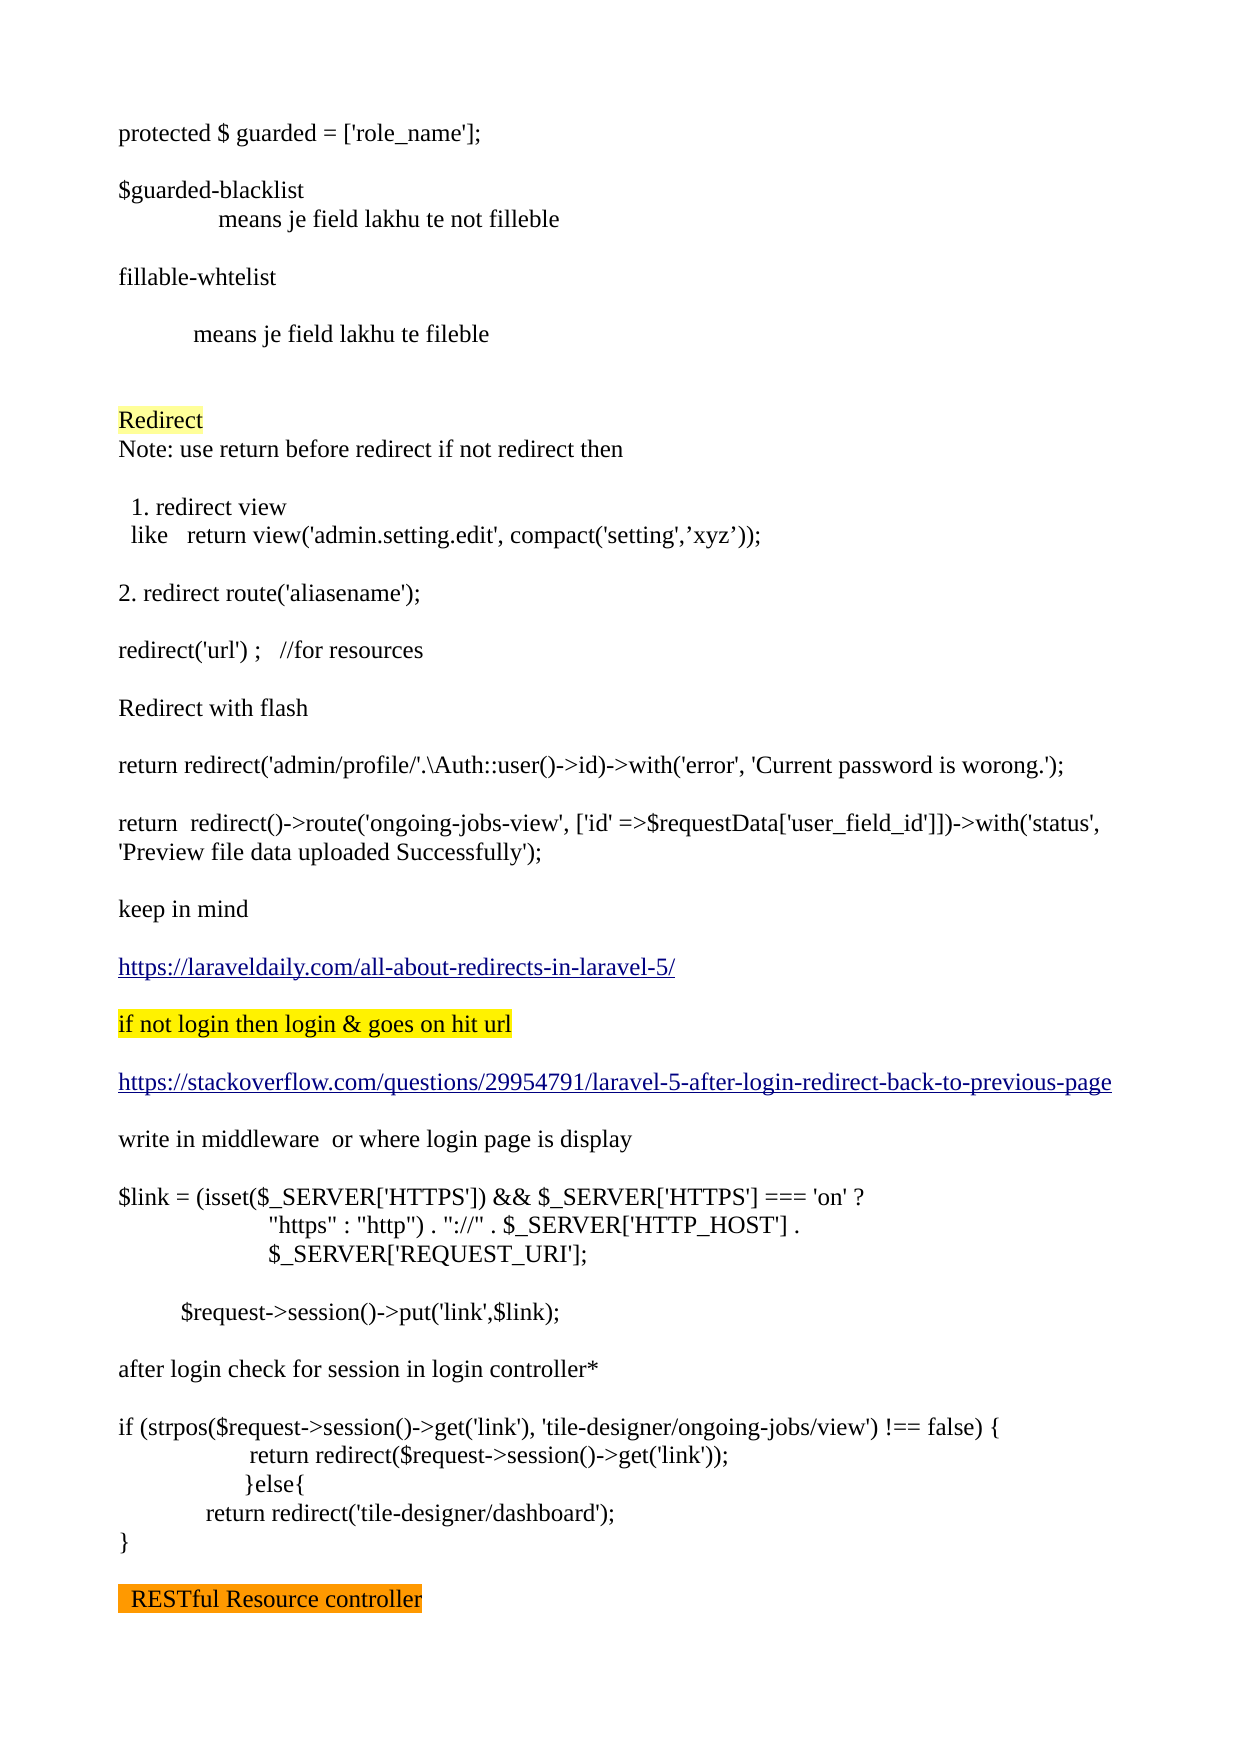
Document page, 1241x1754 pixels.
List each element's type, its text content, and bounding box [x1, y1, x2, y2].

text RESTful Resource controller [118, 1584, 1122, 1613]
text $_SERVER['REQUEST_URI']; [118, 1239, 1122, 1268]
text } [118, 1527, 1122, 1556]
text keep in mind [118, 894, 1122, 923]
text if not login then login & goes on hit url [118, 1009, 1122, 1038]
text protected $ guarded = ['role_name']; [118, 118, 1122, 147]
text means je field lakhu te fileble [118, 319, 1122, 348]
text like return view('admin.setting.edit', compact('setting',’xyz’)); [118, 521, 1122, 549]
text return redirect('tile-designer/dashboard'); [118, 1498, 1122, 1527]
text write in middleware or where login page is display [118, 1124, 1122, 1153]
text https://laraveldaily.com/all-about-redirects-in-laravel-5/ [118, 952, 1122, 981]
text return redirect($request->session()->get('link')); [118, 1441, 1122, 1469]
text after login check for session in login controller* [118, 1354, 1122, 1383]
text if (strpos($request->session()->get('link'), 'tile-designer/ongoing-jobs/view') !== false) { [118, 1412, 1122, 1441]
text fillable-whtelist [118, 262, 1122, 291]
text "https" : "http") . "://" . $_SERVER['HTTP_HOST'] . [118, 1211, 1122, 1239]
text https://stackoverflow.com/questions/29954791/laravel-5-after-login-redirect-back-to-previous-page [118, 1067, 1122, 1096]
text $guarded-blacklist [118, 176, 1122, 204]
text return redirect()->route('ongoing-jobs-view', ['id' =>$requestData['user_field_id']])->with('status', 'Preview file data uploaded Successfully'); [118, 808, 1122, 866]
text }else{ [118, 1469, 1122, 1498]
text 2. redirect route('aliasename'); [118, 578, 1122, 607]
text redirect('url') ; //for resources [118, 636, 1122, 664]
text $request->session()->put('link',$link); [118, 1297, 1122, 1326]
text means je field lakhu te not filleble [118, 204, 1122, 233]
text $link = (isset($_SERVER['HTTPS']) && $_SERVER['HTTPS'] === 'on' ? [118, 1182, 1122, 1211]
text Redirect [118, 406, 1122, 434]
text 1. redirect view [118, 492, 1122, 521]
text Note: use return before redirect if not redirect then [118, 434, 1122, 463]
text Redirect with flash [118, 693, 1122, 722]
text return redirect('admin/profile/'.\Auth::user()->id)->with('error', 'Current password is worong.'); [118, 751, 1122, 779]
